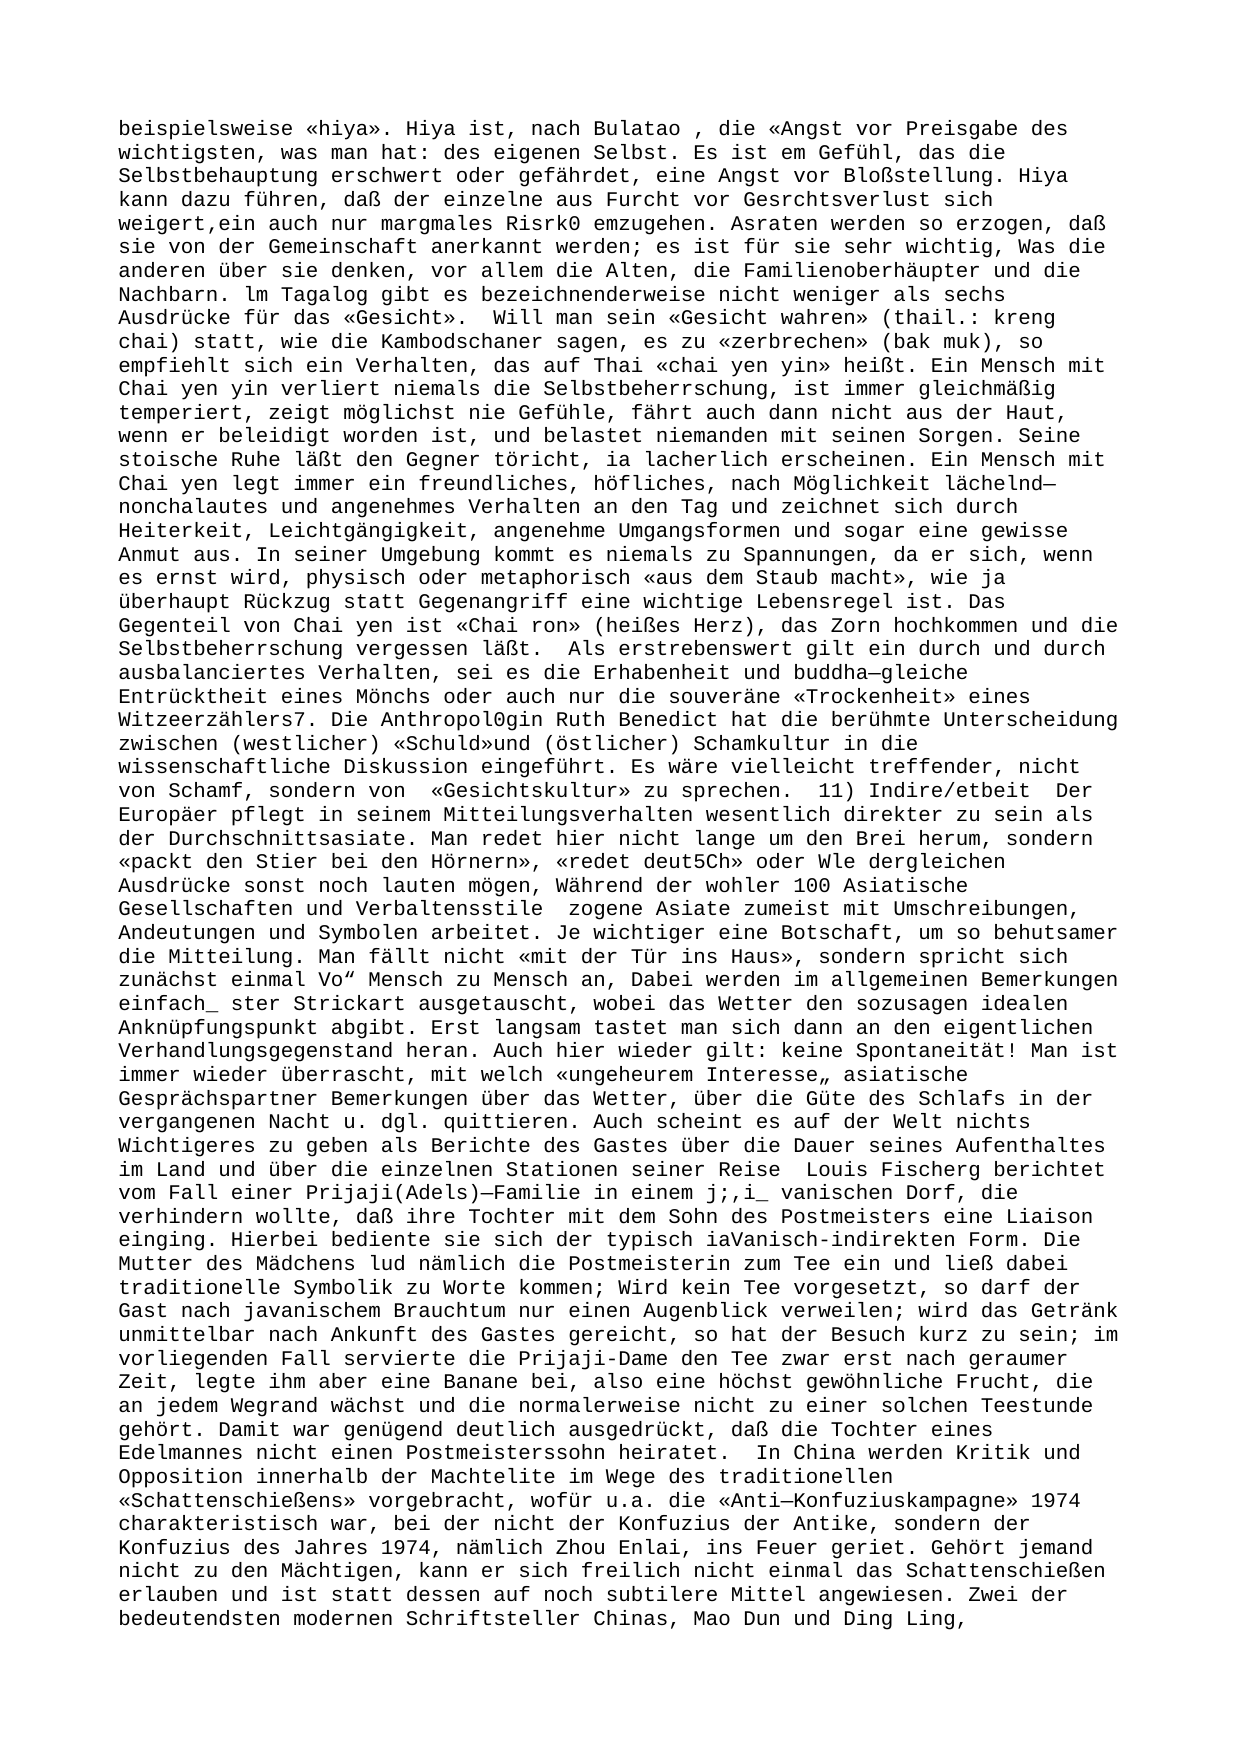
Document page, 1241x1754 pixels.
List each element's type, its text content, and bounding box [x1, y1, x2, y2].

text beispielsweise «hiya». Hiya ist, nach Bulatao , die «Angst vor Preisgabe des wichtigsten, was man hat: des eigenen Selbst. Es ist em Gefühl, das die Selbstbehauptung erschwert oder gefährdet, eine Angst vor Bloßstellung. Hiya kann dazu führen, daß der einzelne aus Furcht vor Gesrchtsverlust sich weigert‚ein auch nur margmales Risrk0 emzugehen. Asraten werden so erzogen, daß sie von der Gemeinschaft anerkannt werden; es ist für sie sehr wichtig, Was die anderen über sie denken, vor allem die Alten, die Familienoberhäupter und die Nachbarn. lm Tagalog gibt es bezeichnenderweise nicht weniger als sechs Ausdrücke für das «Gesicht». Will man sein «Gesicht wahren» (thail.: kreng chai) statt, wie die Kambodschaner sagen, es zu «zerbrechen» (bak muk), so empfiehlt sich ein Verhalten, das auf Thai «chai yen yin» heißt. Ein Mensch mit Chai yen yin verliert niemals die Selbstbeherrschung, ist immer gleichmäßig temperiert, zeigt möglichst nie Gefühle, fährt auch dann nicht aus der Haut, wenn er beleidigt worden ist, und belastet niemanden mit seinen Sorgen. Seine stoische Ruhe läßt den Gegner töricht, ia lacherlich erscheinen. Ein Mensch mit Chai yen legt immer ein freundliches, höfliches, nach Möglichkeit lächelnd—nonchalautes und angenehmes Verhalten an den Tag und zeichnet sich durch Heiterkeit, Leichtgängigkeit, angenehme Umgangsformen und sogar eine gewisse Anmut aus. In seiner Umgebung kommt es niemals zu Spannungen, da er sich, wenn es ernst wird, physisch oder metaphorisch «aus dem Staub macht», wie ja überhaupt Rückzug statt Gegenangriff eine wichtige Lebensregel ist. Das Gegenteil von Chai yen ist «Chai ron» (heißes Herz), das Zorn hochkommen und die Selbstbeherrschung vergessen läßt. Als erstrebenswert gilt ein durch und durch ausbalanciertes Verhalten, sei es die Erhabenheit und buddha—gleiche Entrücktheit eines Mönchs oder auch nur die souveräne «Trockenheit» eines Witzeerzählers7. Die Anthropol0gin Ruth Benedict hat die berühmte Unterscheidung zwischen (westlicher) «Schuld»und (östlicher) Schamkultur in die wissenschaftliche Diskussion eingeführt. Es wäre vielleicht treffender, nicht von Schamf, sondern von «Gesichtskultur» zu sprechen. 11) Indire/etbeit Der Europäer pflegt in seinem Mitteilungsverhalten wesentlich direkter zu sein als der Durchschnittsasiate. Man redet hier nicht lange um den Brei herum, sondern «packt den Stier bei den Hörnern», «redet deut5Ch» oder Wle dergleichen Ausdrücke sonst noch lauten mögen, Während der wohler 100 Asiatische Gesellschaften und Verbaltensstile zogene Asiate zumeist mit Umschreibungen, Andeutungen und Symbolen arbeitet. Je wichtiger eine Botschaft, um so behutsamer die Mitteilung. Man fällt nicht «mit der Tür ins Haus», sondern spricht sich zunächst einmal Vo“ Mensch zu Mensch an, Dabei werden im allgemeinen Bemerkungen einfach_ ster Strickart ausgetauscht, wobei das Wetter den sozusagen idealen Anknüpfungspunkt abgibt. Erst langsam tastet man sich dann an den eigentlichen Verhandlungsgegenstand heran. Auch hier wieder gilt: keine Spontaneität! Man ist immer wieder überrascht, mit welch «ungeheurem Interesse„ asiatische Gesprächspartner Bemerkungen über das Wetter, über die Güte des Schlafs in der vergangenen Nacht u. dgl. quittieren. Auch scheint es auf der Welt nichts Wichtigeres zu geben als Berichte des Gastes über die Dauer seines Aufenthaltes im Land und über die einzelnen Stationen seiner Reise Louis Fischerg berichtet vom Fall einer Prijaji(Adels)—Familie in einem j;,i_ vanischen Dorf, die verhindern wollte, daß ihre Tochter mit dem Sohn des Postmeisters eine Liaison einging. Hierbei bediente sie sich der typisch iaVanisch-indirekten Form. Die Mutter des Mädchens lud nämlich die Postmeisterin zum Tee ein und ließ dabei traditionelle Symbolik zu Worte kommen; Wird kein Tee vorgesetzt, so darf der Gast nach javanischem Brauchtum nur einen Augenblick verweilen; wird das Getränk unmittelbar nach Ankunft des Gastes gereicht, so hat der Besuch kurz zu sein; im vorliegenden Fall servierte die Prijaji-Dame den Tee zwar erst nach geraumer Zeit, legte ihm aber eine Banane bei, also eine höchst gewöhnliche Frucht, die an jedem Wegrand wächst und die normalerweise nicht zu einer solchen Teestunde gehört. Damit war genügend deutlich ausgedrückt, daß die Tochter eines Edelmannes nicht einen Postmeisterssohn heiratet. In China werden Kritik und Opposition innerhalb der Machtelite im Wege des traditionellen «Schattenschießens» vorgebracht, wofür u.a. die «Anti—Konfuziuskampagne» 1974 charakteristisch war, bei der nicht der Konfuzius der Antike, sondern der Konfuzius des Jahres 1974, nämlich Zhou Enlai, ins Feuer geriet. Gehört jemand nicht zu den Mächtigen, kann er sich freilich nicht einmal das Schattenschießen erlauben und ist statt dessen auf noch subtilere Mittel angewiesen. Zwei der bedeutendsten modernen Schriftsteller Chinas, Mao Dun und Ding Ling, [118, 118, 1122, 1631]
